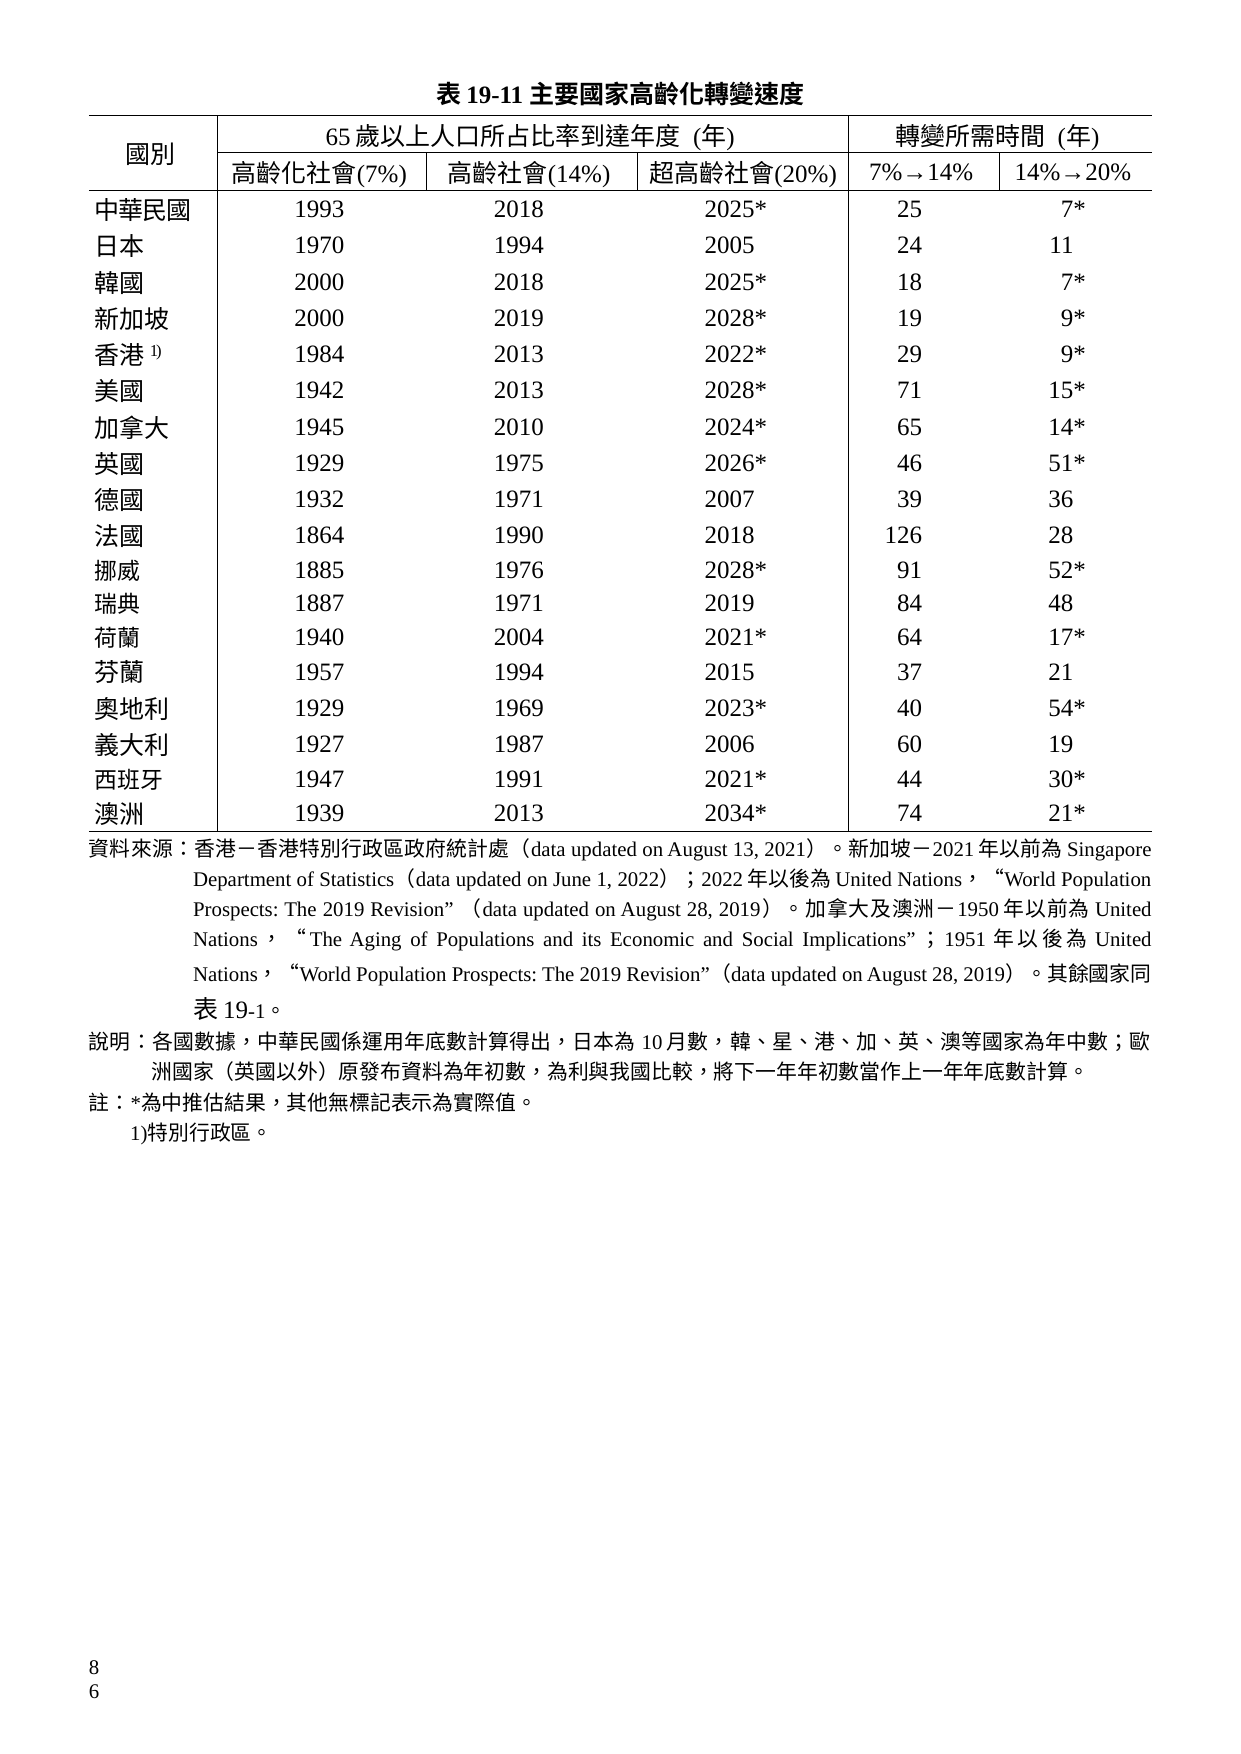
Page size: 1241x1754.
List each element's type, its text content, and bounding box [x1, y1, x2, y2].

table_cell 澳洲 [89, 795, 217, 831]
table_cell 44 [849, 762, 1000, 795]
table_cell 2013 [427, 795, 637, 831]
table_cell 18 [849, 263, 1000, 299]
table_cell 40 [849, 689, 1000, 725]
table_cell 60 [849, 725, 1000, 762]
table_cell 64 [849, 620, 1000, 653]
table_cell 19 [1000, 725, 1152, 762]
table_cell 2028* [637, 372, 848, 408]
table_cell 1940 [218, 620, 427, 653]
table_cell 2018 [637, 517, 848, 553]
table_cell 2000 [218, 299, 427, 336]
table_cell 日本 [89, 227, 217, 263]
table_cell 7* [1000, 191, 1152, 227]
table_cell 2023* [637, 689, 848, 725]
table_cell 19 [849, 299, 1000, 336]
table_cell 2021* [637, 620, 848, 653]
table_cell 荷蘭 [89, 620, 217, 653]
table_cell 126 [849, 517, 1000, 553]
table_cell 1971 [427, 481, 637, 517]
table_cell 法國 [89, 517, 217, 553]
table_cell 17* [1000, 620, 1152, 653]
table_cell 7* [1000, 263, 1152, 299]
table_cell 2022* [637, 336, 848, 372]
table_cell 9* [1000, 336, 1152, 372]
table_cell 84 [849, 586, 1000, 619]
table_cell 7%→14% [849, 153, 999, 189]
table_cell 西班牙 [89, 762, 217, 795]
table_cell 24 [849, 227, 1000, 263]
table_cell 1991 [427, 762, 637, 795]
table_cell 39 [849, 481, 1000, 517]
text 說明：各國數據，中華民國係運用年底數計算得出，日本為10月數，韓、星、港、加、英、澳等國家為年中數；歐洲國家（英國以外）原發布資料為年初數，為利與我國比較，將下一年年初數當作上一年年底數計算。 [89, 1025, 1152, 1086]
table_cell 2019 [427, 299, 637, 336]
table_cell 1929 [218, 444, 427, 481]
table_cell 1957 [218, 653, 427, 689]
text 資料來源：香港－香港特別行政區政府統計處（data updated on August 13, 2021）。新加坡－2021年以前為Singapore Department of Statistics（data updated on June 1, 2022）；2022年以後為United Nations，“World Population Prospects: The 2019 Revision” （data updated on August 28, 2019）。加拿大及澳洲－1950年以前為United Nations，“The Aging of Populations and its Economic and Social Implications”；1951年以後為United Nations，“World Population Prospects: The 2019 Revision”（data updated on August 28, 2019）。其餘國家同表19-1。 [89, 832, 1152, 1025]
table_cell 14* [1000, 408, 1152, 444]
table_cell 美國 [89, 372, 217, 408]
table_cell 48 [1000, 586, 1152, 619]
table_cell 21* [1000, 795, 1152, 831]
table_cell 2025* [637, 191, 848, 227]
table_cell 1885 [218, 553, 427, 586]
table_cell 奧地利 [89, 689, 217, 725]
table_cell 74 [849, 795, 1000, 831]
table_cell 36 [1000, 481, 1152, 517]
text 1)特別行政區。 [130, 1116, 1152, 1146]
table_cell 2018 [427, 263, 637, 299]
table_cell 德國 [89, 481, 217, 517]
table_cell 2025* [637, 263, 848, 299]
table_header 國別 [89, 116, 217, 189]
text 表19-11 主要國家高齡化轉變速度 [89, 75, 1152, 111]
table_cell 71 [849, 372, 1000, 408]
table_cell 1970 [218, 227, 427, 263]
table_cell 2026* [637, 444, 848, 481]
table_cell 韓國 [89, 263, 217, 299]
table_cell 超高齡社會(20%) [638, 153, 848, 189]
table_cell 1932 [218, 481, 427, 517]
table_cell 1976 [427, 553, 637, 586]
table_cell 1947 [218, 762, 427, 795]
table_cell 2028* [637, 553, 848, 586]
table_cell 2013 [427, 372, 637, 408]
table_cell 15* [1000, 372, 1152, 408]
table_cell 1945 [218, 408, 427, 444]
table_cell 1994 [427, 227, 637, 263]
table_cell 2024* [637, 408, 848, 444]
table_cell 1864 [218, 517, 427, 553]
table_cell 2019 [637, 586, 848, 619]
table_cell 52* [1000, 553, 1152, 586]
table_cell 加拿大 [89, 408, 217, 444]
table_cell 新加坡 [89, 299, 217, 336]
table_cell 高齡化社會(7%) [218, 153, 426, 189]
table_cell 挪威 [89, 553, 217, 586]
table_cell 2028* [637, 299, 848, 336]
table_cell 54* [1000, 689, 1152, 725]
table_cell 2021* [637, 762, 848, 795]
table_cell 瑞典 [89, 586, 217, 619]
table_header 65歲以上人口所占比率到達年度 (年) [218, 116, 848, 152]
table_cell 11 [1000, 227, 1152, 263]
table_cell 21 [1000, 653, 1152, 689]
table_cell 2013 [427, 336, 637, 372]
table_cell 91 [849, 553, 1000, 586]
table_cell 2015 [637, 653, 848, 689]
table_cell 芬蘭 [89, 653, 217, 689]
table_cell 2010 [427, 408, 637, 444]
table_cell 2005 [637, 227, 848, 263]
table_cell 9* [1000, 299, 1152, 336]
table_cell 14%→20% [1000, 153, 1152, 189]
table_cell 1939 [218, 795, 427, 831]
table_cell 1987 [427, 725, 637, 762]
table_cell 37 [849, 653, 1000, 689]
table_cell 中華民國 [89, 191, 217, 227]
table_cell 2000 [218, 263, 427, 299]
table_cell 高齡社會(14%) [427, 153, 637, 189]
table_cell 1887 [218, 586, 427, 619]
table_cell 2034* [637, 795, 848, 831]
table_cell 65 [849, 408, 1000, 444]
table_cell 46 [849, 444, 1000, 481]
table_cell 2018 [427, 191, 637, 227]
table_cell 28 [1000, 517, 1152, 553]
table_cell 1975 [427, 444, 637, 481]
text 註：*為中推估結果，其他無標記表示為實際值。 [89, 1086, 1152, 1116]
table_cell 1994 [427, 653, 637, 689]
table_cell 1990 [427, 517, 637, 553]
table_header 轉變所需時間 (年) [849, 116, 1152, 152]
table_cell 1942 [218, 372, 427, 408]
table_cell 義大利 [89, 725, 217, 762]
table_cell 1984 [218, 336, 427, 372]
table_cell 2006 [637, 725, 848, 762]
table_cell 1993 [218, 191, 427, 227]
table_cell 香港1) [89, 336, 217, 372]
table_cell 1927 [218, 725, 427, 762]
table_cell 1969 [427, 689, 637, 725]
table_cell 29 [849, 336, 1000, 372]
table_cell 25 [849, 191, 1000, 227]
table_cell 1929 [218, 689, 427, 725]
table_cell 30* [1000, 762, 1152, 795]
table_cell 英國 [89, 444, 217, 481]
table_cell 2007 [637, 481, 848, 517]
table_cell 51* [1000, 444, 1152, 481]
table_cell 2004 [427, 620, 637, 653]
table_cell 1971 [427, 586, 637, 619]
